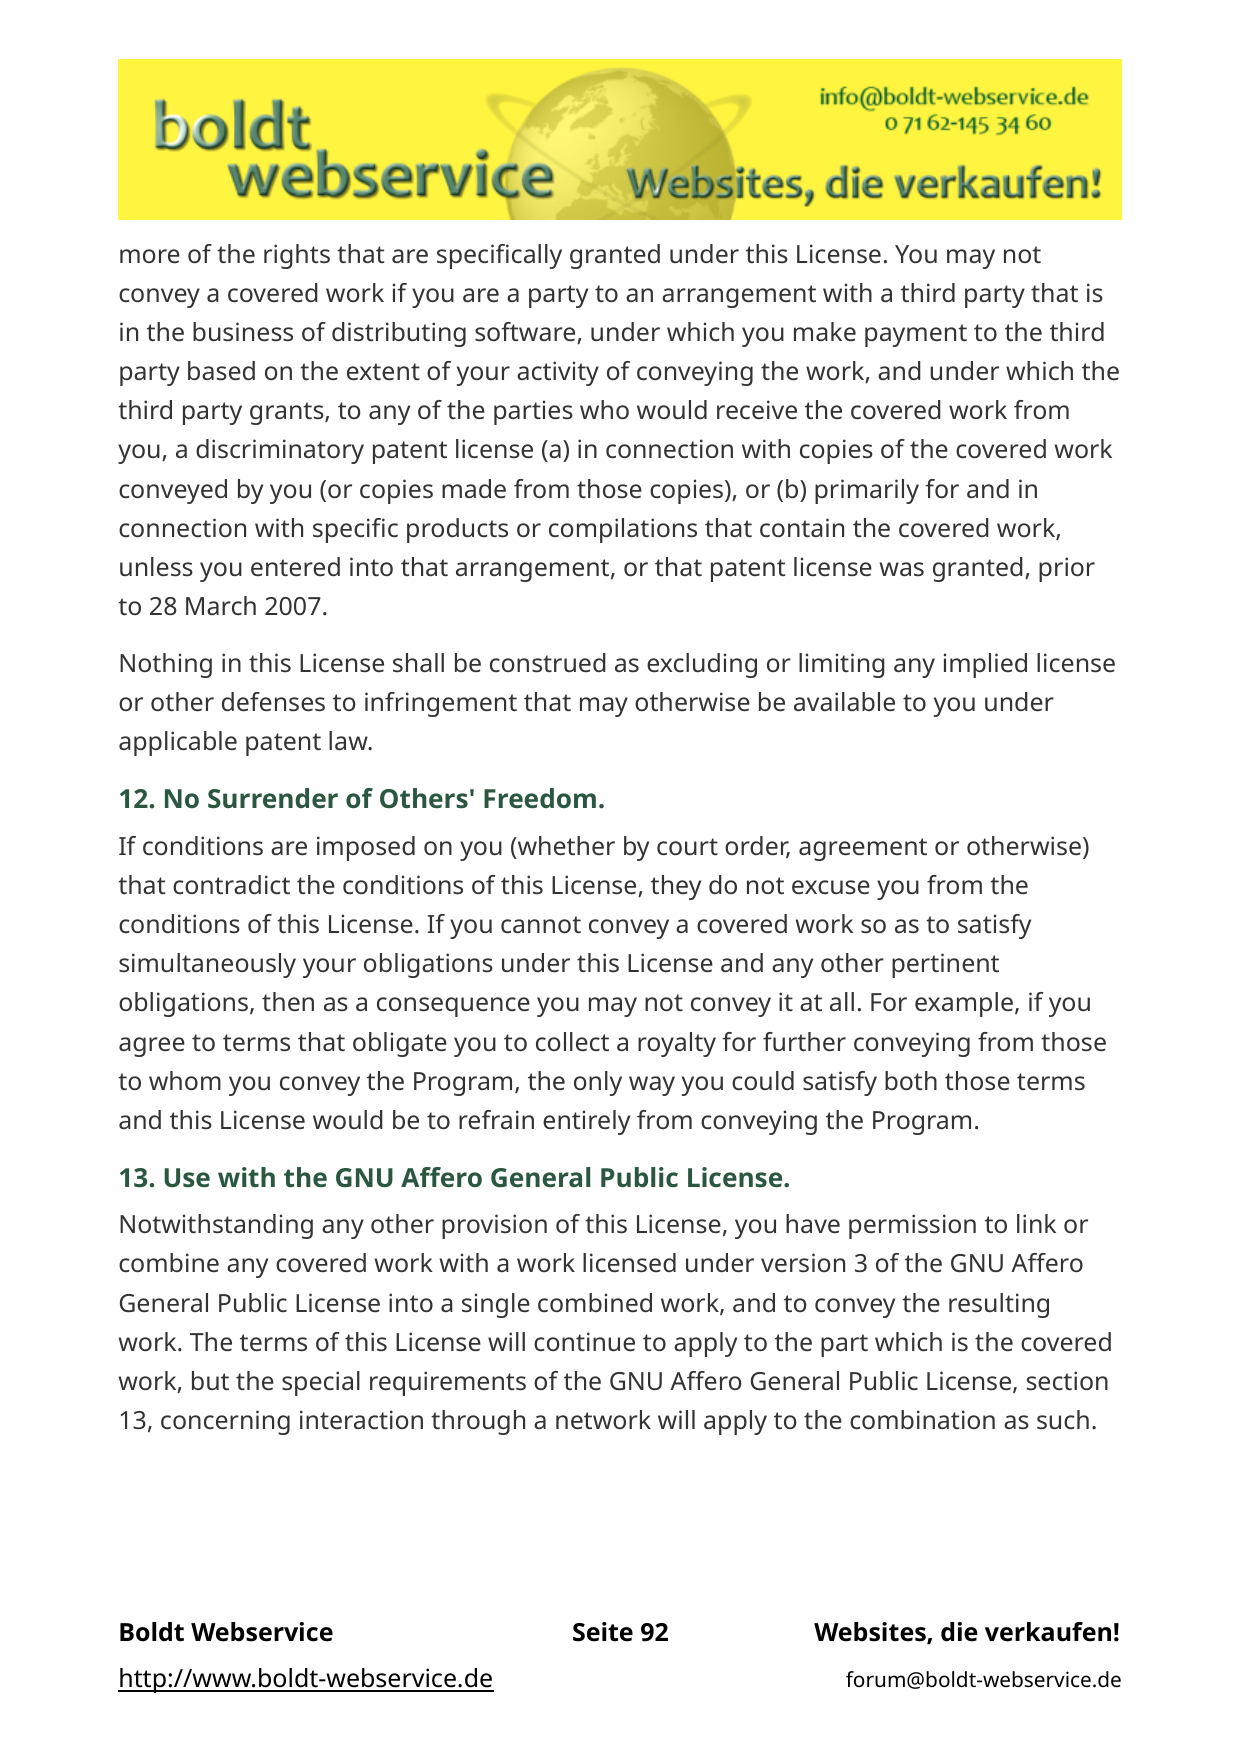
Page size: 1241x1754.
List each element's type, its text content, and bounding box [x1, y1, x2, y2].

text more of the rights that are specifically granted under this License. You may not convey a covered work if you are a party to an arrangement with a third party that is in the business of distributing software, under which you make payment to the third party based on the extent of your activity of conveying the work, and under which the third party grants, to any of the parties who would receive the covered work from you, a discriminatory patent license (a) in connection with copies of the covered work conveyed by you (or copies made from those copies), or (b) primarily for and in connection with specific products or compilations that contain the covered work, unless you entered into that arrangement, or that patent license was granted, prior to 28 March 2007. [118, 236, 1122, 623]
text Notwithstanding any other provision of this License, you have permission to link or combine any covered work with a work licensed under version 3 of the GNU Affero General Public License into a single combined work, and to convey the resulting work. The terms of this License will continue to apply to the part which is the covered work, but the special requirements of the GNU Affero General Public License, section 13, concerning interaction through a network will apply to the combination as such. [118, 1207, 1122, 1437]
text Nothing in this License shall be construed as excluding or limiting any implied license or other defenses to infringement that may otherwise be available to you under applicable patent law. [118, 646, 1122, 758]
picture [118, 59, 1123, 220]
text If conditions are imposed on you (whether by court order, agreement or otherwise) that contradict the conditions of this License, they do not excuse you from the conditions of this License. If you cannot convey a covered work so as to satisfy simultaneously your obligations under this License and any other pertinent obligations, then as a consequence you may not convey it at all. For example, if you agree to terms that obligate you to collect a royalty for further conveying from those to whom you convey the Program, the only way you could satisfy both those terms and this License would be to refrain entirely from conveying the Program. [118, 828, 1122, 1137]
subtitle 12. No Surrender of Others' Freedom. [118, 781, 1122, 817]
subtitle 13. Use with the GNU Affero General Public License. [118, 1159, 1122, 1195]
